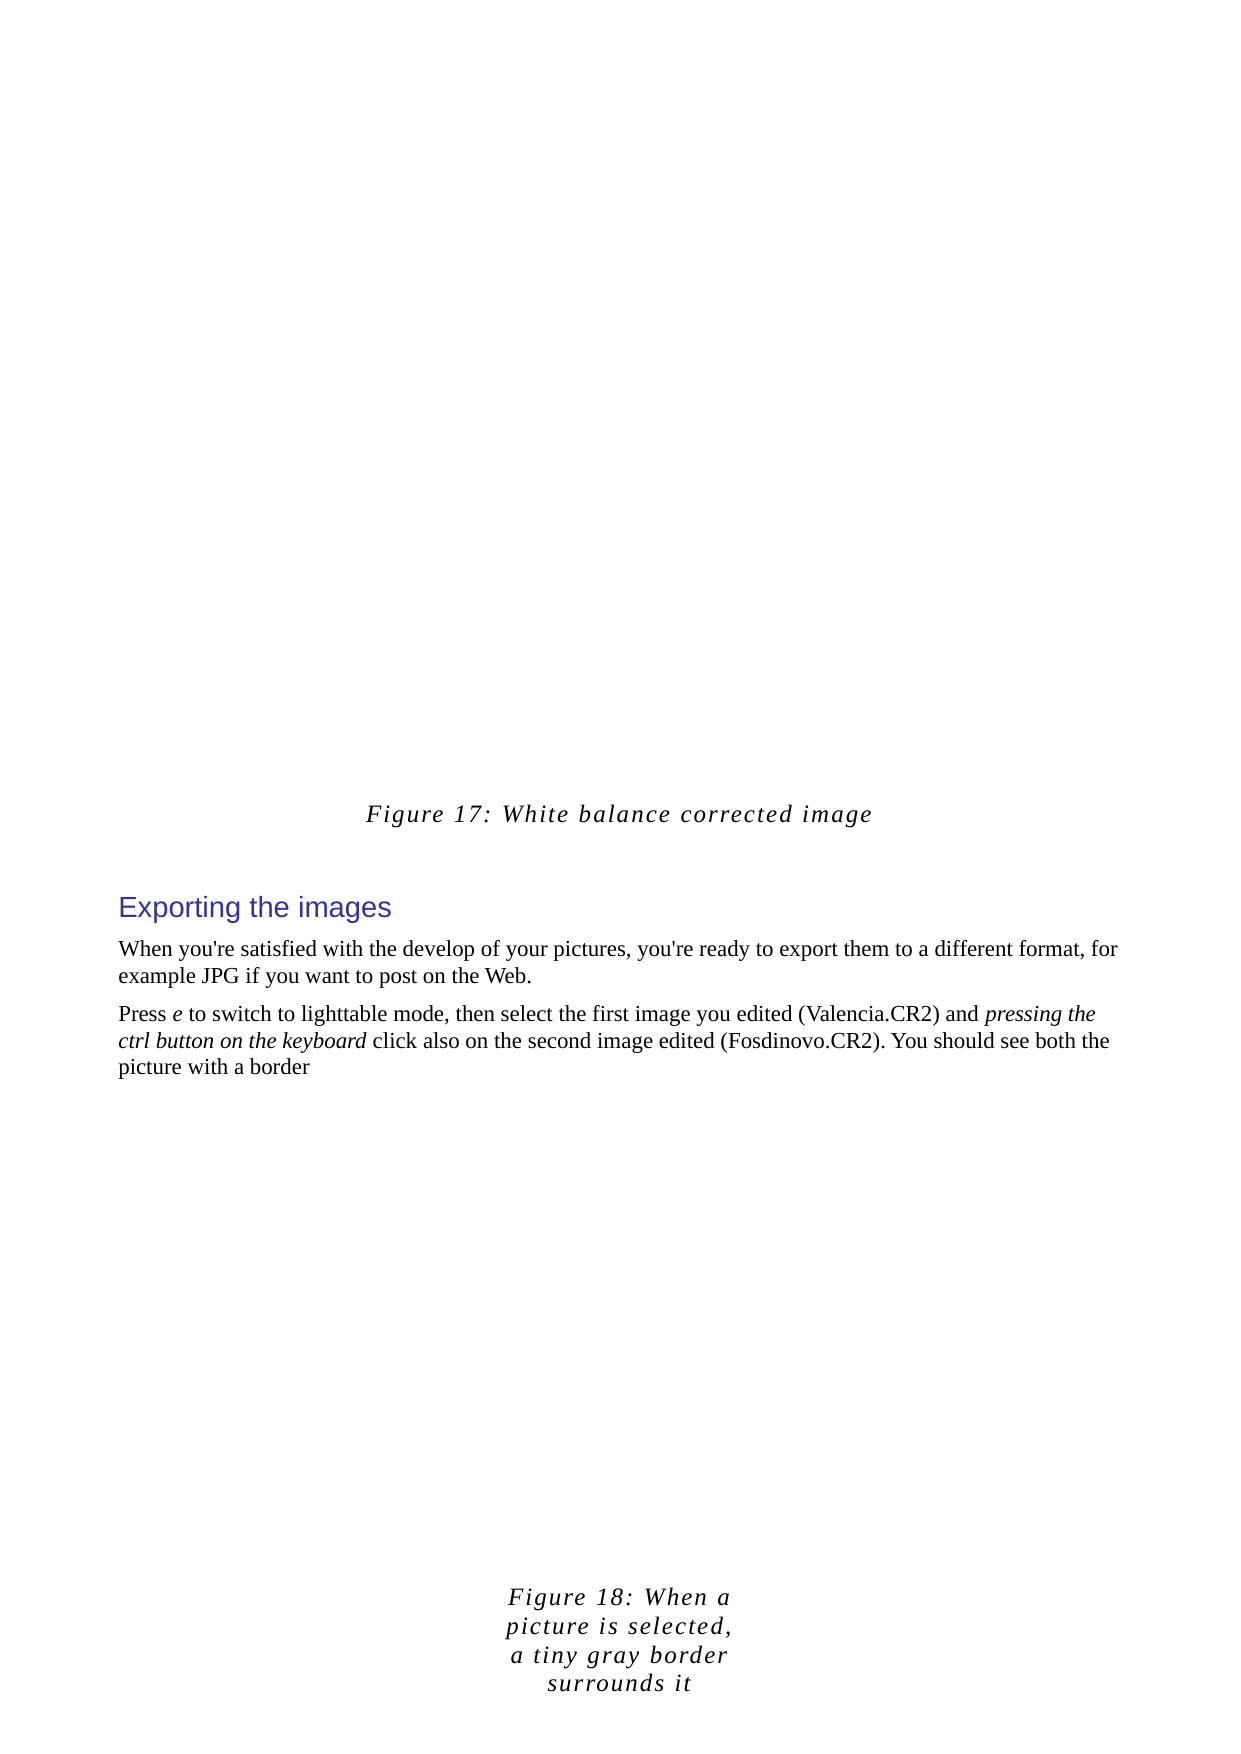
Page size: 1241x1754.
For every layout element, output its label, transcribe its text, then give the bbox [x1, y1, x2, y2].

text When you're satisfied with the develop of your pictures, you're ready to export them to a different format, for example JPG if you want to post on the Web. [118, 935, 1122, 988]
text Figure 18: When a picture is selected, a tiny gray border surrounds it [501, 1104, 739, 1697]
text Press e to switch to lighttable mode, then select the first image you edited (Valencia.CR2) and pressing the ctrl button on the keyboard click also on the second image edited (Fosdinovo.CR2). You should see both the picture with a border [118, 1001, 1122, 1079]
text Figure 17: White balance corrected image [118, 130, 1122, 827]
subtitle Exporting the images [118, 890, 1122, 923]
